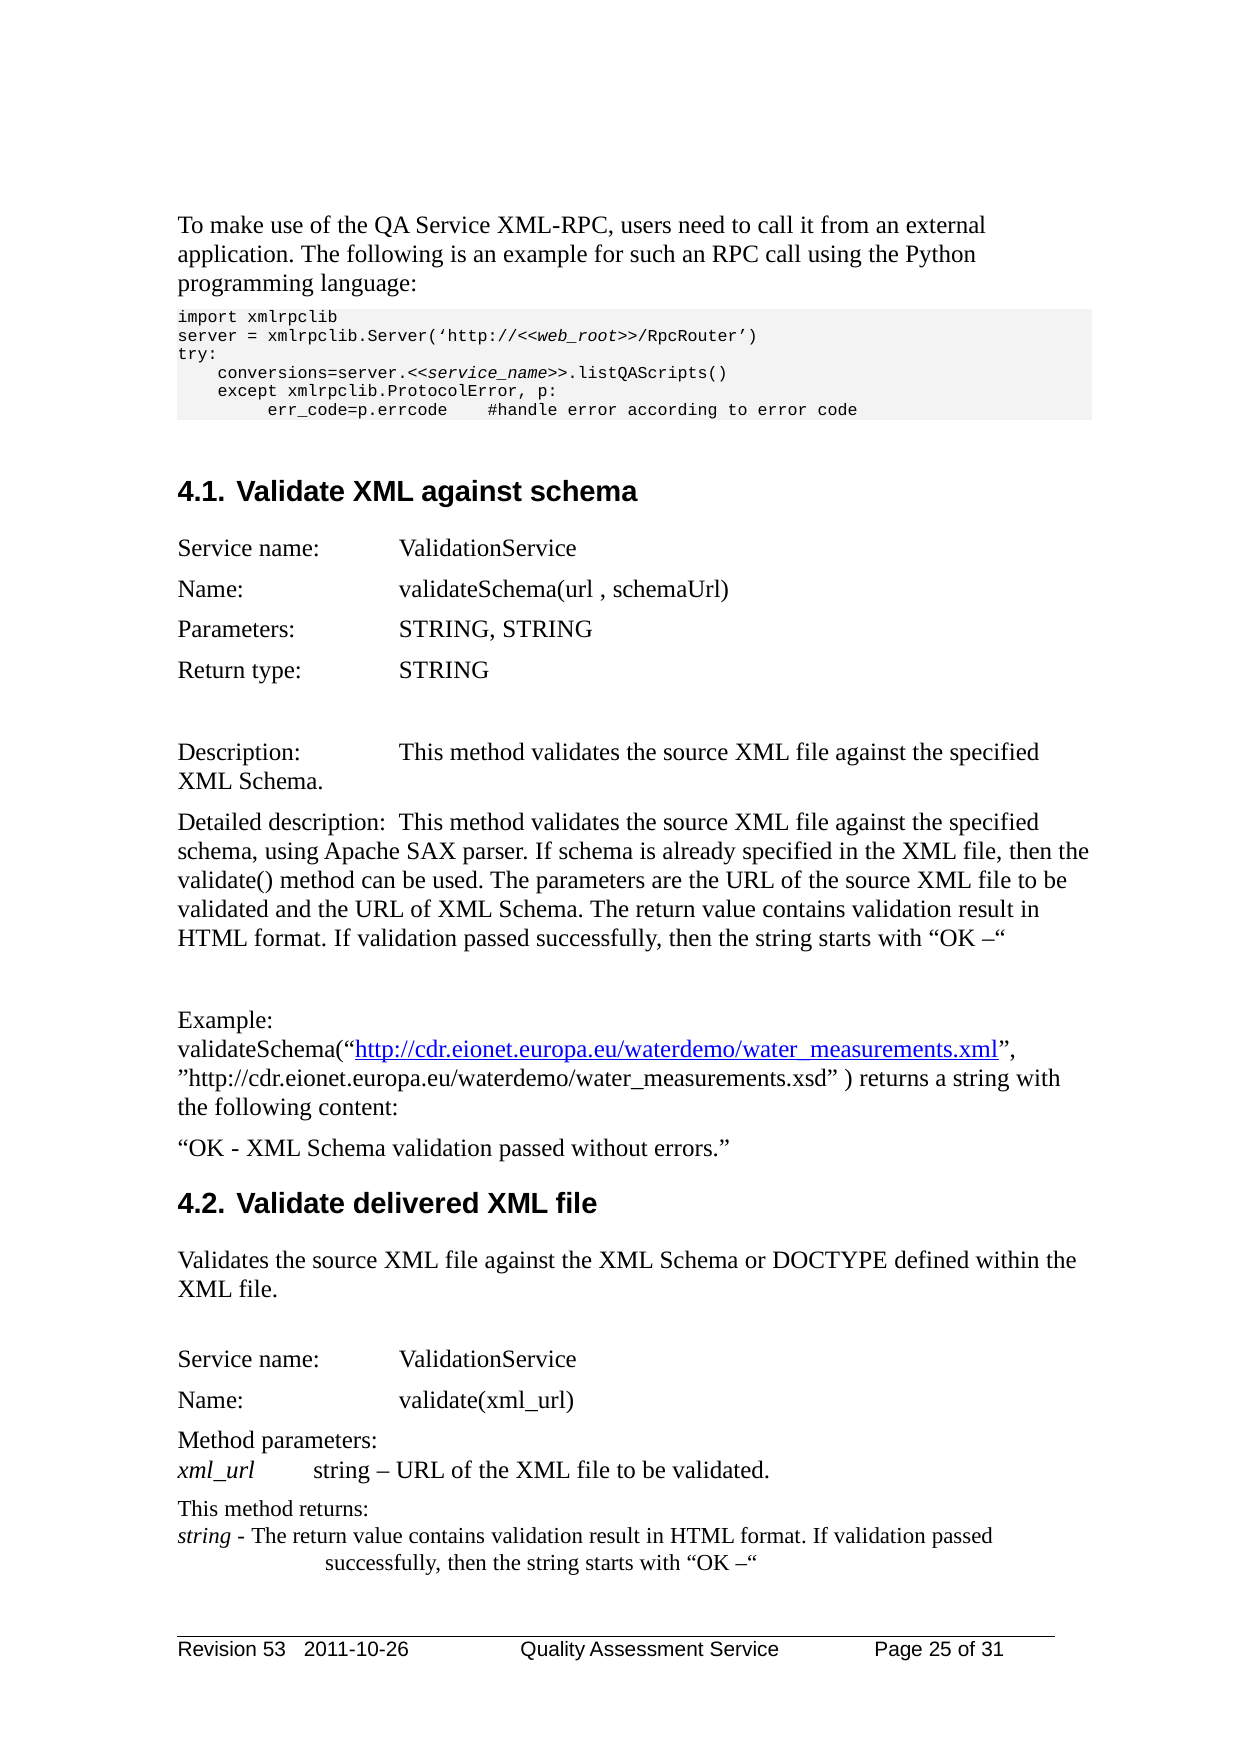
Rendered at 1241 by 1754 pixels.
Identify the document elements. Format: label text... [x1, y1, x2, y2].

list try: [177, 346, 1092, 365]
text Parameters: STRING, STRING [177, 614, 1092, 643]
text Validates the source XML file against the XML Schema or DOCTYPE defined within the XML file. [177, 1245, 1092, 1332]
subtitle Validate XML against schema [177, 474, 1092, 508]
list err_code=p.errcode #handle error according to error code [177, 402, 1092, 420]
text “OK - XML Schema validation passed without errors.” [177, 1133, 1092, 1162]
list server = xmlrpclib.Server(‘http://<<web_root>>/RpcRouter’) [177, 328, 1092, 346]
text To make use of the QA Service XML-RPC, users need to call it from an external application. The following is an example for such an RPC call using the Python programming language: [177, 210, 1092, 297]
text Service name: ValidationService [177, 1344, 1092, 1373]
text Name: validate(xml_url) [177, 1384, 1092, 1414]
text Detailed description: This method validates the source XML file against the specified schema, using Apache SAX parser. If schema is already specified in the XML file, then the validate() method can be used. The parameters are the URL of the source XML file to be validated and the URL of XML Schema. The return value contains validation result in HTML format. If validation passed successfully, then the string starts with “OK –“ [177, 807, 1092, 952]
text Description: This method validates the source XML file against the specified XML Schema. [177, 737, 1092, 795]
text Method parameters: xml_url string – URL of the XML file to be validated. [177, 1425, 1092, 1483]
list conversions=server.<<service_name>>.listQAScripts() [177, 365, 1092, 383]
text Return type: STRING [177, 655, 1092, 684]
text This method returns: string - The return value contains validation result in HTML format. If validation passed successfully, then the string starts with “OK –“ [177, 1495, 1092, 1575]
text Service name: ValidationService [177, 533, 1092, 562]
text Name: validateSchema(url , schemaUrl) [177, 573, 1092, 602]
list except xmlrpclib.ProtocolError, p: [177, 383, 1092, 402]
list import xmlrpclib [177, 309, 1092, 328]
subtitle Validate delivered XML file [177, 1186, 1092, 1220]
text Example: validateSchema(“http://cdr.eionet.europa.eu/waterdemo/water_measurements.xml”, ”http://cdr.eionet.europa.eu/waterdemo/water_measurements.xsd” ) returns a string with the following content: [177, 1004, 1092, 1121]
